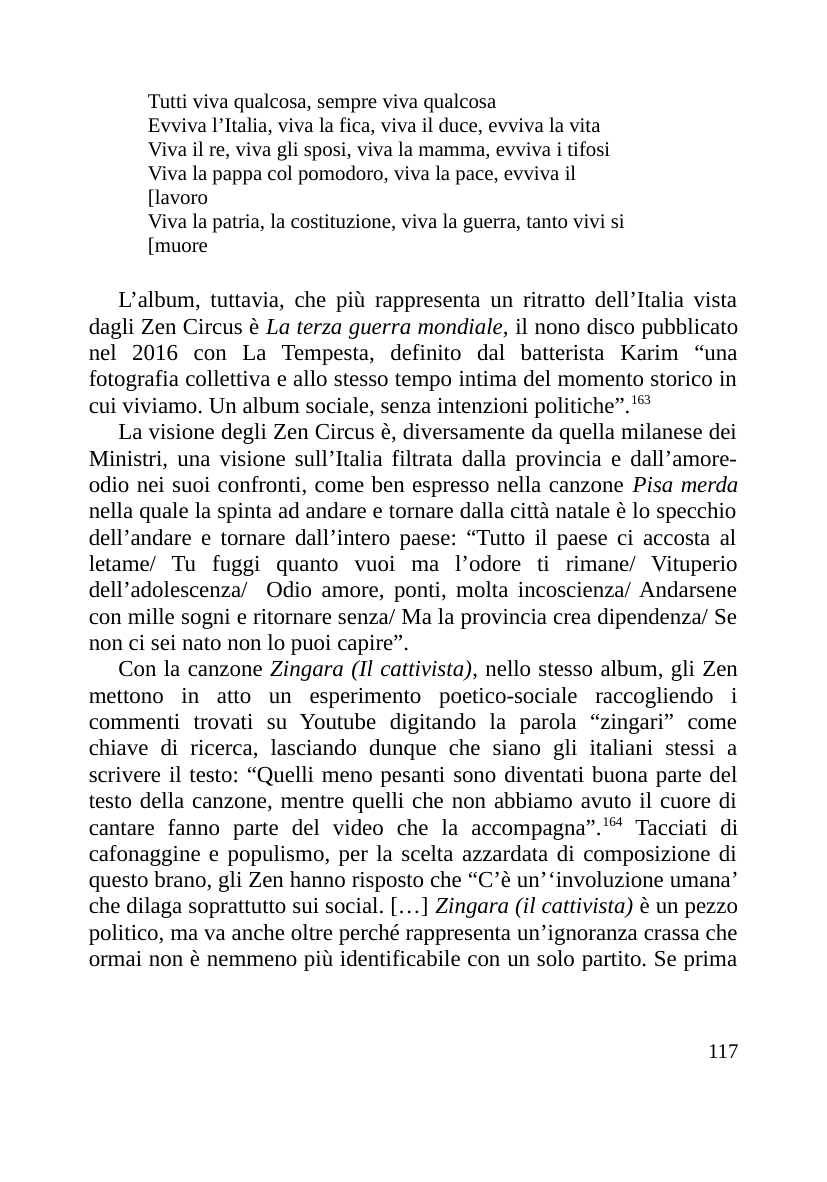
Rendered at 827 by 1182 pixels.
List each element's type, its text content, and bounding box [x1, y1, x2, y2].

text Con la canzone Zingara (Il cattivista), nello stesso album, gli Zen mettono in atto un esperimento poetico-sociale raccogliendo i commenti trovati su Youtube digitando la parola “zingari” come chiave di ricerca, lasciando dunque che siano gli italiani stessi a scrivere il testo: “Quelli meno pesanti sono diventati buona parte del testo della canzone, mentre quelli che non abbiamo avuto il cuore di cantare fanno parte del video che la accompagna”. Tacciati di cafonaggine e populismo, per la scelta azzardata di composizione di questo brano, gli Zen hanno risposto che “C’è un’‘involuzione umana’ che dilaga soprattutto sui social. […] Zingara (il cattivista) è un pezzo politico, ma va anche oltre perché rappresenta un’ignoranza crassa che ormai non è nemmeno più identificabile con un solo partito. Se prima [88, 655, 738, 972]
text Tutti viva qualcosa, sempre viva qualcosa Evviva l’Italia, viva la fica, viva il duce, evviva la vita Viva il re, viva gli sposi, viva la mamma, evviva i tifosi Viva la pappa col pomodoro, viva la pace, evviva il [lavoro Viva la patria, la costituzione, viva la guerra, tanto vivi si [muore [148, 88, 679, 257]
text L’album, tuttavia, che più rappresenta un ritratto dell’Italia vista dagli Zen Circus è La terza guerra mondiale, il nono disco pubblicato nel 2016 con La Tempesta, definito dal batterista Karim “una fotografia collettiva e allo stesso tempo intima del momento storico in cui viviamo. Un album sociale, senza intenzioni politiche”. [88, 286, 738, 418]
text La visione degli Zen Circus è, diversamente da quella milanese dei Ministri, una visione sull’Italia filtrata dalla provincia e dall’amore-odio nei suoi confronti, come ben espresso nella canzone Pisa merda nella quale la spinta ad andare e tornare dalla città natale è lo specchio dell’andare e tornare dall’intero paese: “Tutto il paese ci accosta al letame/ Tu fuggi quanto vuoi ma l’odore ti rimane/ Vituperio dell’adolescenza/ Odio amore, ponti, molta incoscienza/ Andarsene con mille sogni e ritornare senza/ Ma la provincia crea dipendenza/ Se non ci sei nato non lo puoi capire”. [88, 418, 738, 655]
